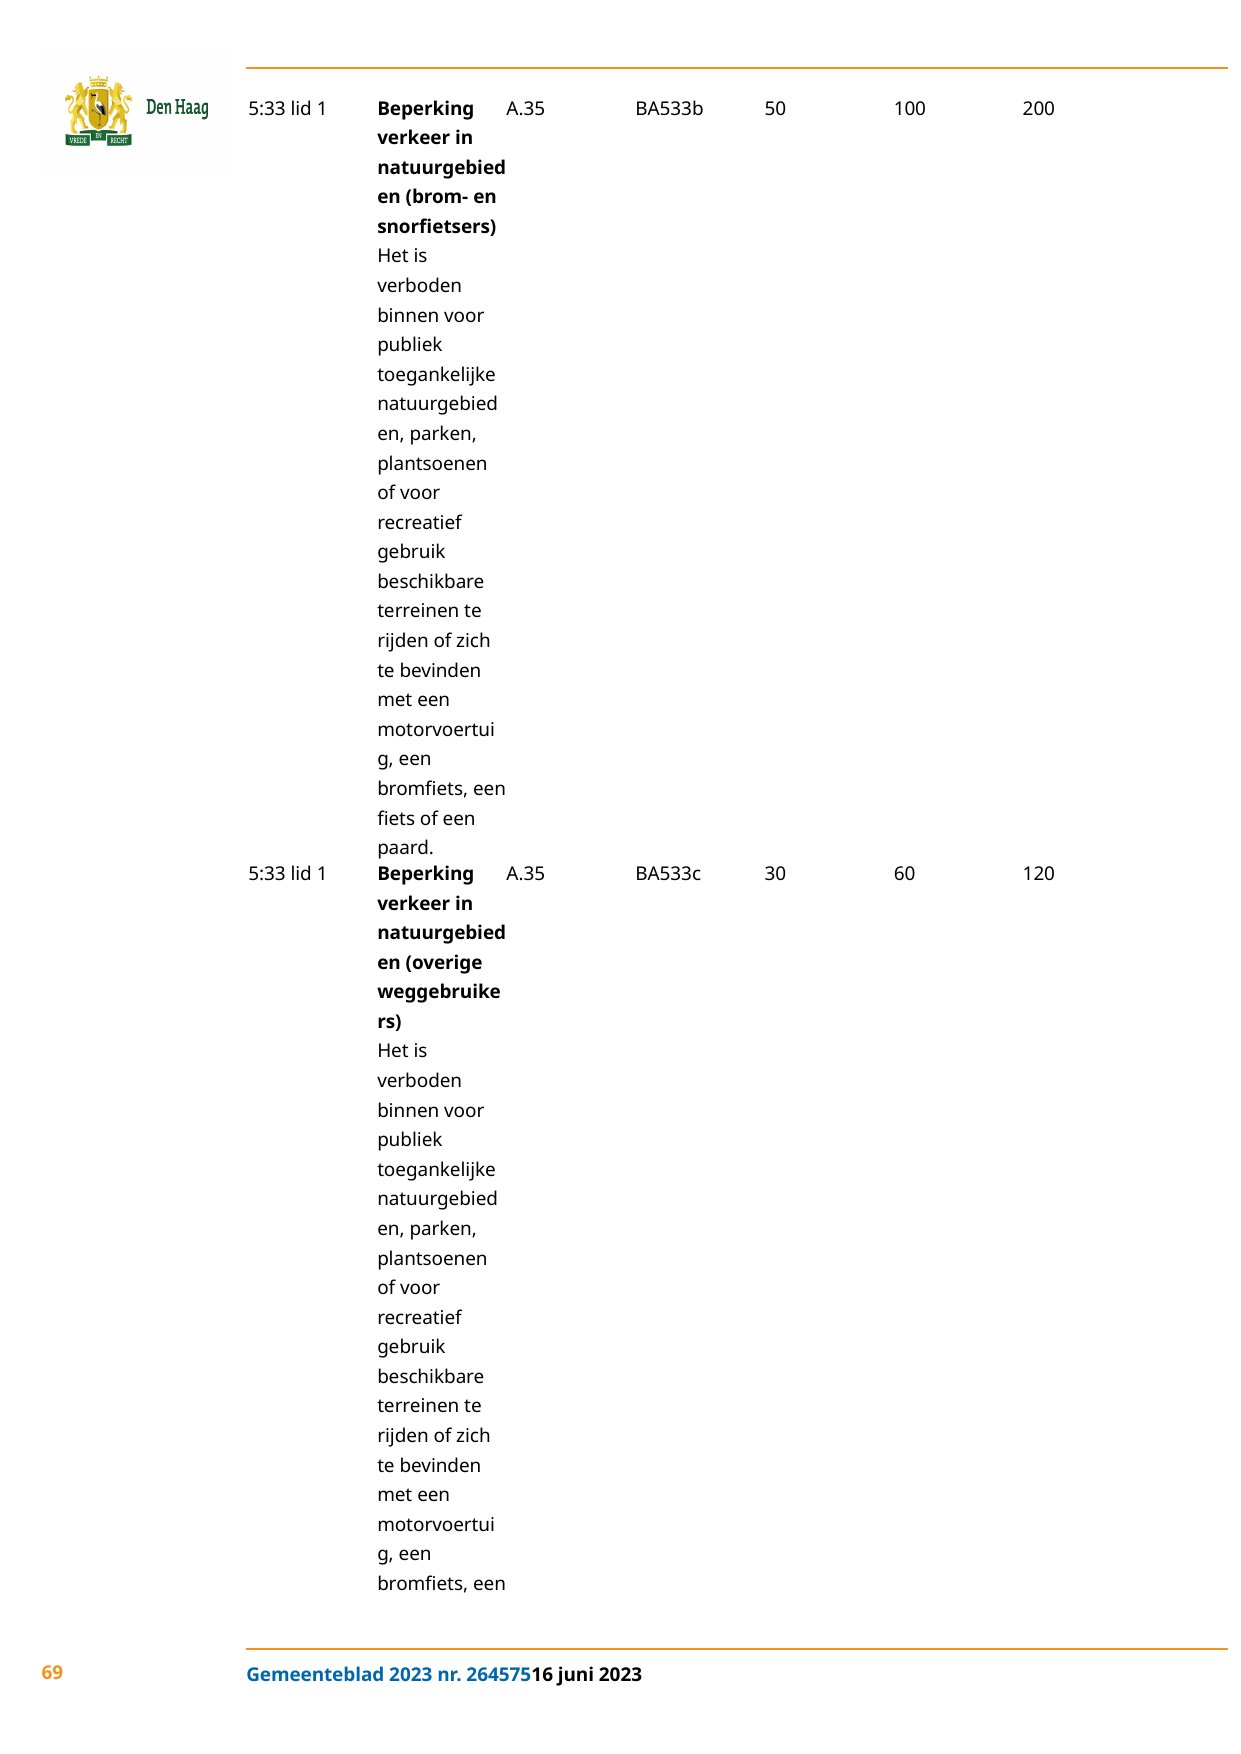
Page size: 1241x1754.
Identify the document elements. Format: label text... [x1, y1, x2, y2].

table_cell BA533c [635, 860, 764, 1596]
table_cell 5:33 lid 1 [248, 860, 377, 1596]
picture [41, 47, 231, 172]
table_cell 60 [894, 860, 1022, 1596]
table_cell 50 [764, 95, 893, 860]
table_cell 200 [1023, 95, 1152, 860]
table_cell 5:33 lid 1 [248, 95, 377, 860]
table_cell Beperking verkeer in natuurgebieden (brom- en snorfietsers) Het is verboden binnen voor publiek toegankelijke natuurgebieden, parken, plantsoenen of voor recreatief gebruik beschikbare terreinen te rijden of zich te bevinden met een motorvoertuig, een bromfiets, een fiets of een paard. [377, 95, 506, 860]
table_cell A.35 [506, 860, 635, 1596]
table_cell 30 [764, 860, 893, 1596]
table_cell Beperking verkeer in natuurgebieden (overige weggebruikers) Het is verboden binnen voor publiek toegankelijke natuurgebieden, parken, plantsoenen of voor recreatief gebruik beschikbare terreinen te rijden of zich te bevinden met een motorvoertuig, een bromfiets, een [377, 860, 506, 1596]
table_cell A.35 [506, 95, 635, 860]
table_cell 100 [894, 95, 1022, 860]
table_cell BA533b [635, 95, 764, 860]
table_cell 120 [1023, 860, 1152, 1596]
